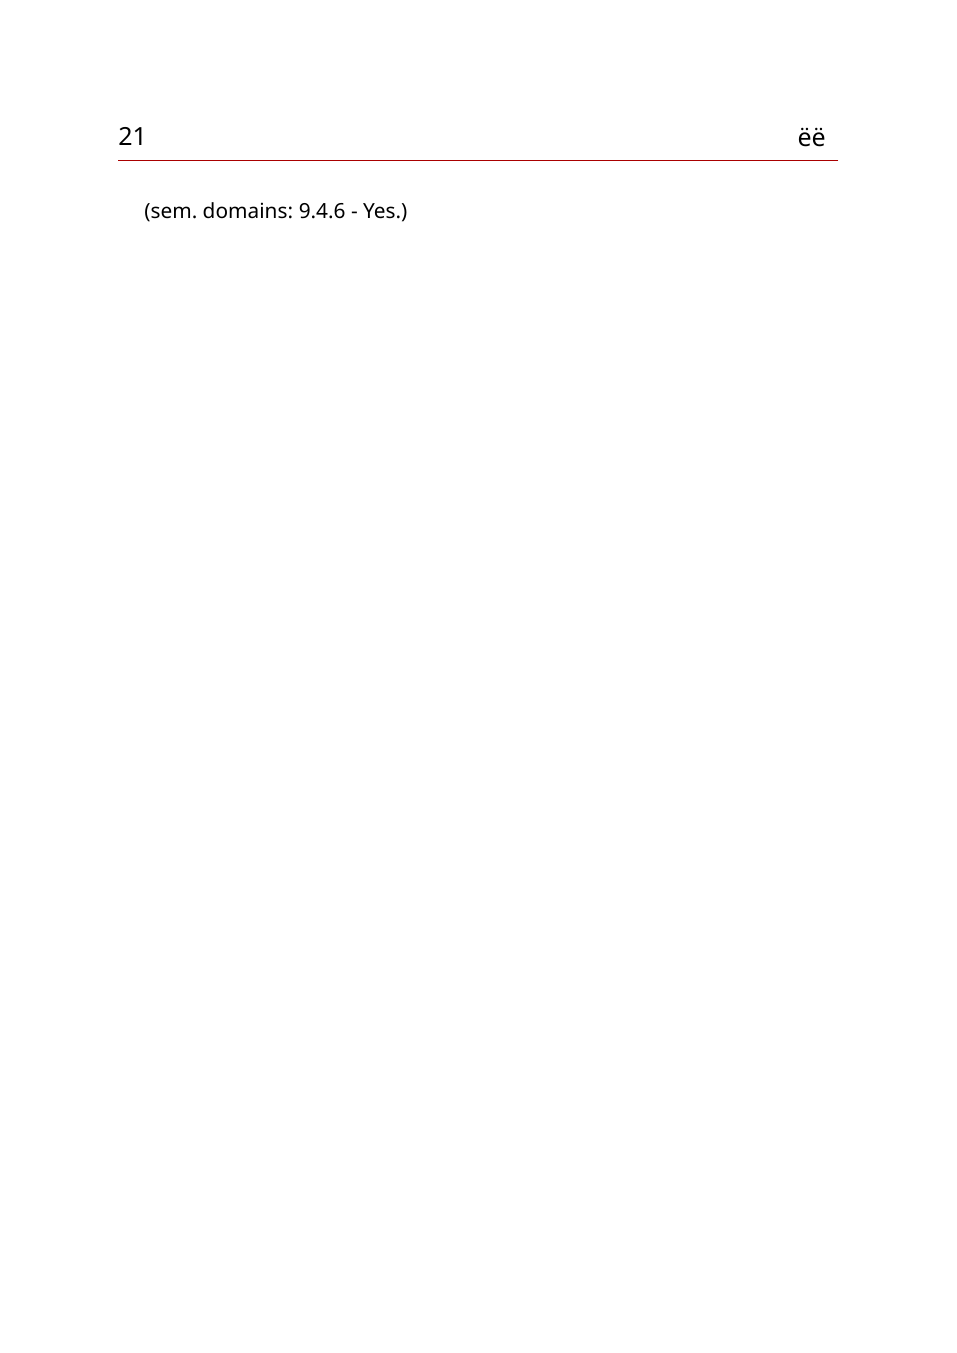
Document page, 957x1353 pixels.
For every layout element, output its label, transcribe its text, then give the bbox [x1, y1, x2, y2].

text (sem. domains: 9.4.6 - Yes.) [119, 194, 458, 228]
